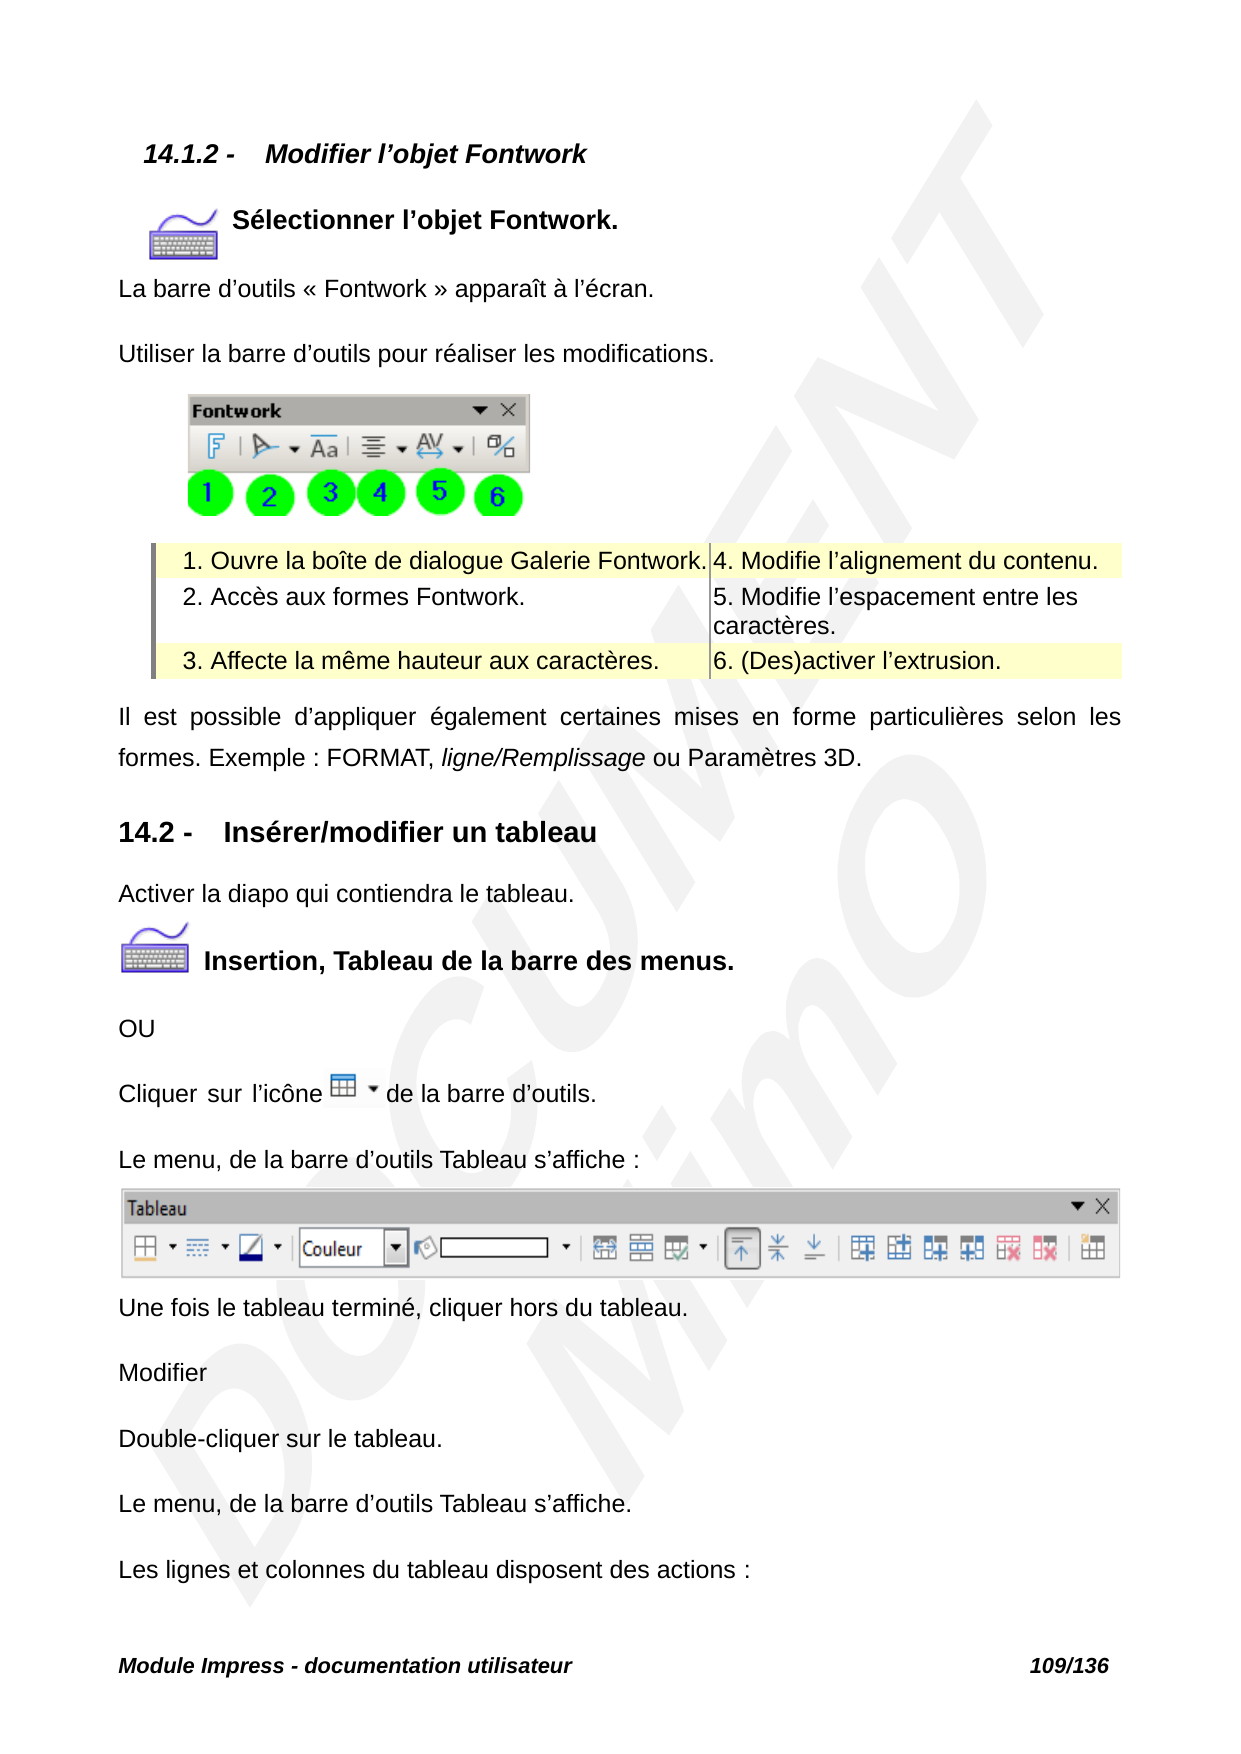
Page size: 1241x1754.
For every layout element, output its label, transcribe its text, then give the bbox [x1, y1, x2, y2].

text [118, 205, 145, 236]
picture [323, 1068, 386, 1108]
text Cliquer sur l’icône [118, 1080, 323, 1108]
text OU [118, 1014, 1122, 1042]
table_cell 5. Modifie l’espacement entre les caractères. [711, 579, 1122, 643]
text Utiliser la barre d’outils pour réaliser les modifications. [118, 340, 1122, 368]
text La barre d’outils « Fontwork » apparaît à l’écran. [118, 274, 1122, 302]
table_header 4. Modifie l’alignement du contenu. [711, 543, 1122, 578]
table_header 1. Ouvre la boîte de dialogue Galerie Fontwork. [156, 543, 709, 578]
text Le menu, de la barre d’outils Tableau s’affiche : [118, 1146, 1122, 1173]
picture [120, 1187, 1121, 1280]
text Insertion, Tableau de la barre des menus. [192, 946, 1122, 976]
text Le menu, de la barre d’outils Tableau s’affiche. [118, 1490, 1122, 1518]
table_cell 6. (Des)activer l’extrusion. [711, 643, 1122, 679]
subtitle Insérer/modifier un tableau [118, 816, 1122, 848]
picture [187, 394, 531, 516]
picture [145, 198, 220, 274]
text Il est possible d’appliquer également certaines mises en forme particulières selon les formes. Exemple : FORMAT, ligne/Remplissage ou Paramètres 3D. [118, 702, 1122, 772]
text Double-cliquer sur le tableau. [118, 1424, 1122, 1452]
text de la barre d’outils. [386, 1080, 1122, 1108]
text Une fois le tableau terminé, cliquer hors du tableau. [118, 1280, 1122, 1321]
picture [117, 911, 192, 987]
table_cell 3. Affecte la même hauteur aux caractères. [156, 643, 709, 679]
table_cell 2. Accès aux formes Fontwork. [156, 579, 709, 643]
text Sélectionner l’objet Fontwork. [220, 205, 1122, 236]
text Activer la diapo qui contiendra le tableau. [118, 880, 1122, 908]
subtitle Modifier l’objet Fontwork [143, 139, 1122, 169]
text Modifier [118, 1359, 1122, 1387]
text Les lignes et colonnes du tableau disposent des actions : [118, 1556, 1122, 1583]
